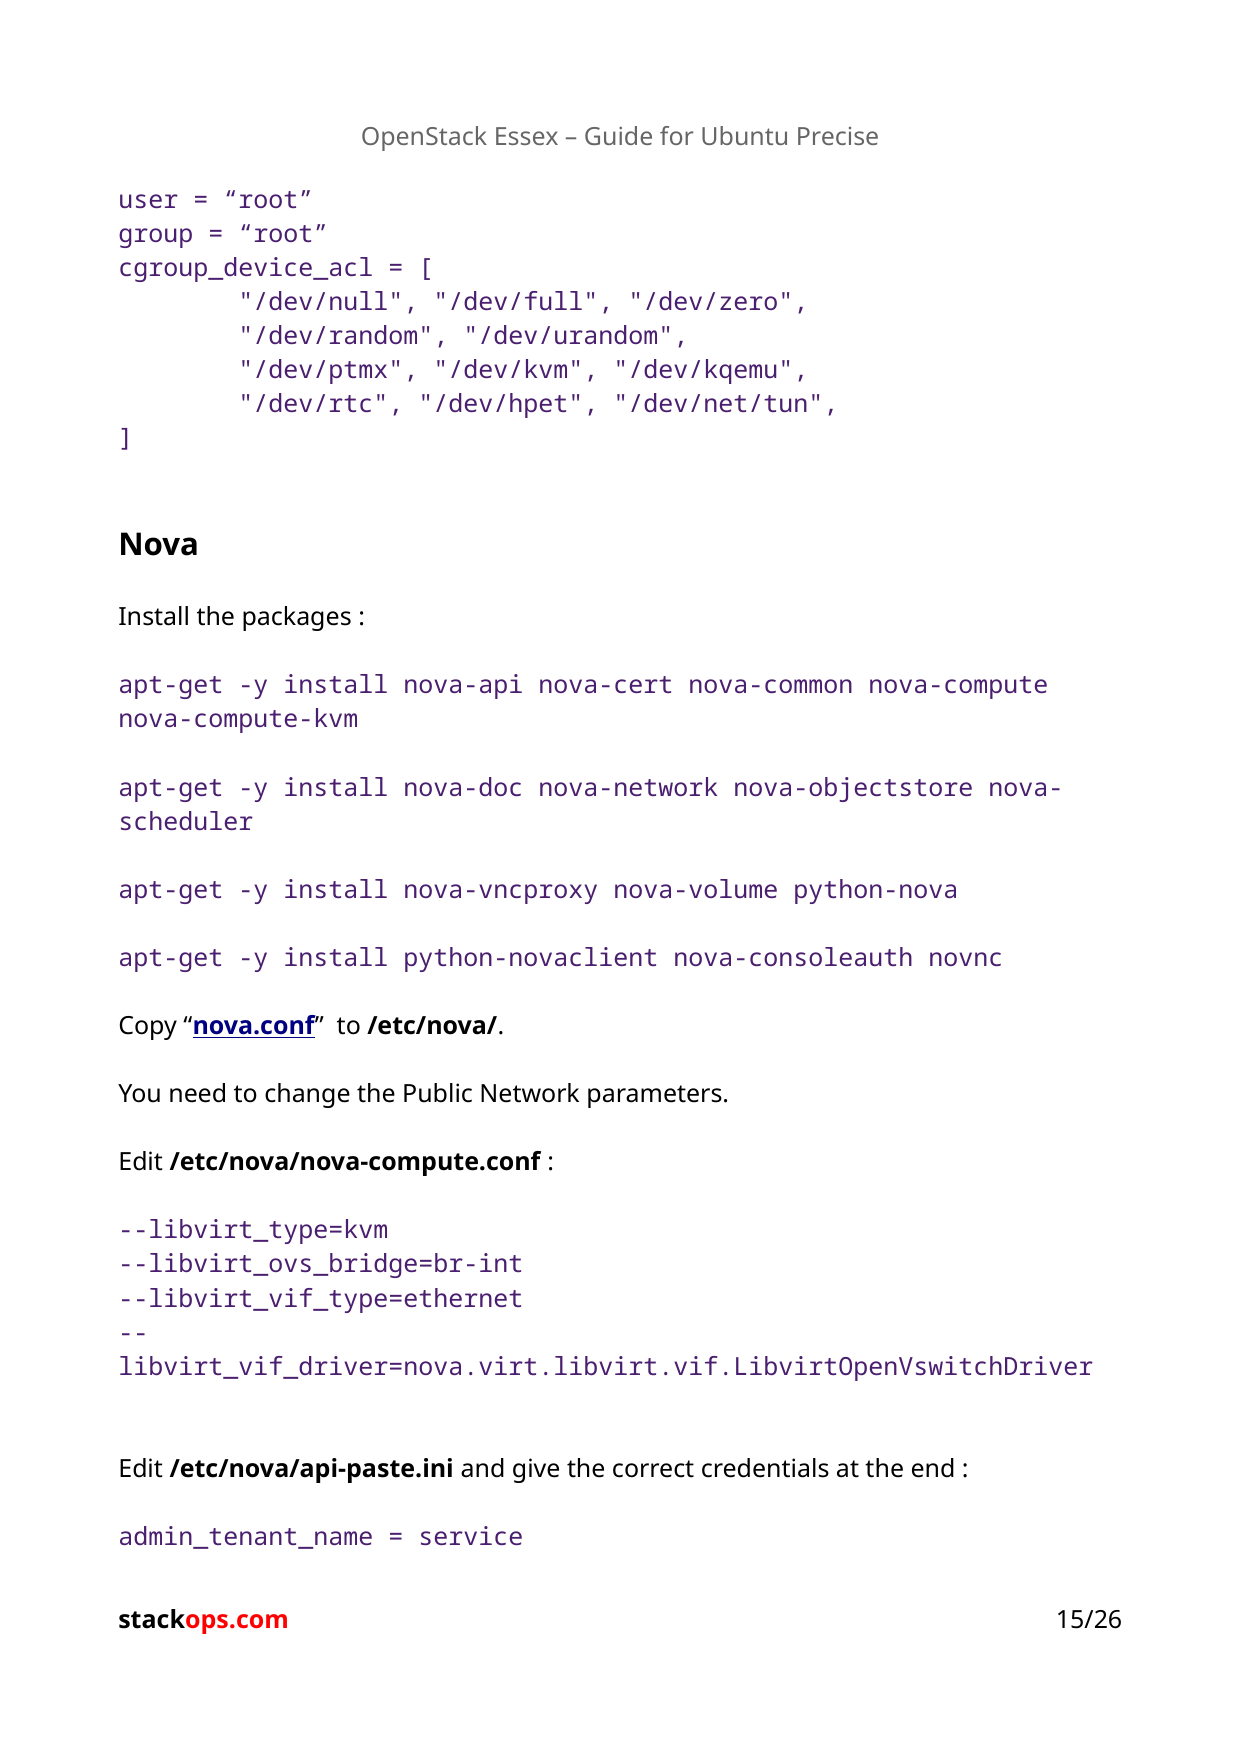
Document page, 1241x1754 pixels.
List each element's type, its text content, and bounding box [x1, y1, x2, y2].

text "/dev/ptmx", "/dev/kvm", "/dev/kqemu", [118, 352, 1122, 386]
text --libvirt_type=kvm [118, 1212, 1122, 1246]
text "/dev/null", "/dev/full", "/dev/zero", [118, 284, 1122, 318]
text cgroup_device_acl = [ [118, 250, 1122, 284]
text Edit /etc/nova/nova-compute.conf : [118, 1144, 1122, 1178]
text --libvirt_ovs_bridge=br-int [118, 1246, 1122, 1280]
text apt-get -y install python-novaclient nova-consoleauth novnc [118, 939, 1122, 974]
text Install the packages : [118, 599, 1122, 633]
text Edit /etc/nova/api-paste.ini and give the correct credentials at the end : [118, 1451, 1122, 1484]
text --libvirt_vif_type=ethernet [118, 1280, 1122, 1314]
text group = “root” [118, 216, 1122, 250]
text apt-get -y install nova-doc nova-network nova-objectstore nova-scheduler [118, 769, 1122, 837]
text Copy “nova.conf” to /etc/nova/. [118, 1008, 1122, 1042]
text --libvirt_vif_driver=nova.virt.libvirt.vif.LibvirtOpenVswitchDriver [118, 1314, 1122, 1382]
text Nova [118, 522, 1122, 565]
text apt-get -y install nova-vncproxy nova-volume python-nova [118, 871, 1122, 906]
text user = “root” [118, 182, 1122, 216]
text "/dev/random", "/dev/urandom", [118, 318, 1122, 352]
text admin_tenant_name = service [118, 1519, 1122, 1553]
text "/dev/rtc", "/dev/hpet", "/dev/net/tun", [118, 386, 1122, 420]
text ] [118, 420, 1122, 454]
text You need to change the Public Network parameters. [118, 1076, 1122, 1110]
text apt-get -y install nova-api nova-cert nova-common nova-compute nova-compute-kvm [118, 667, 1122, 735]
